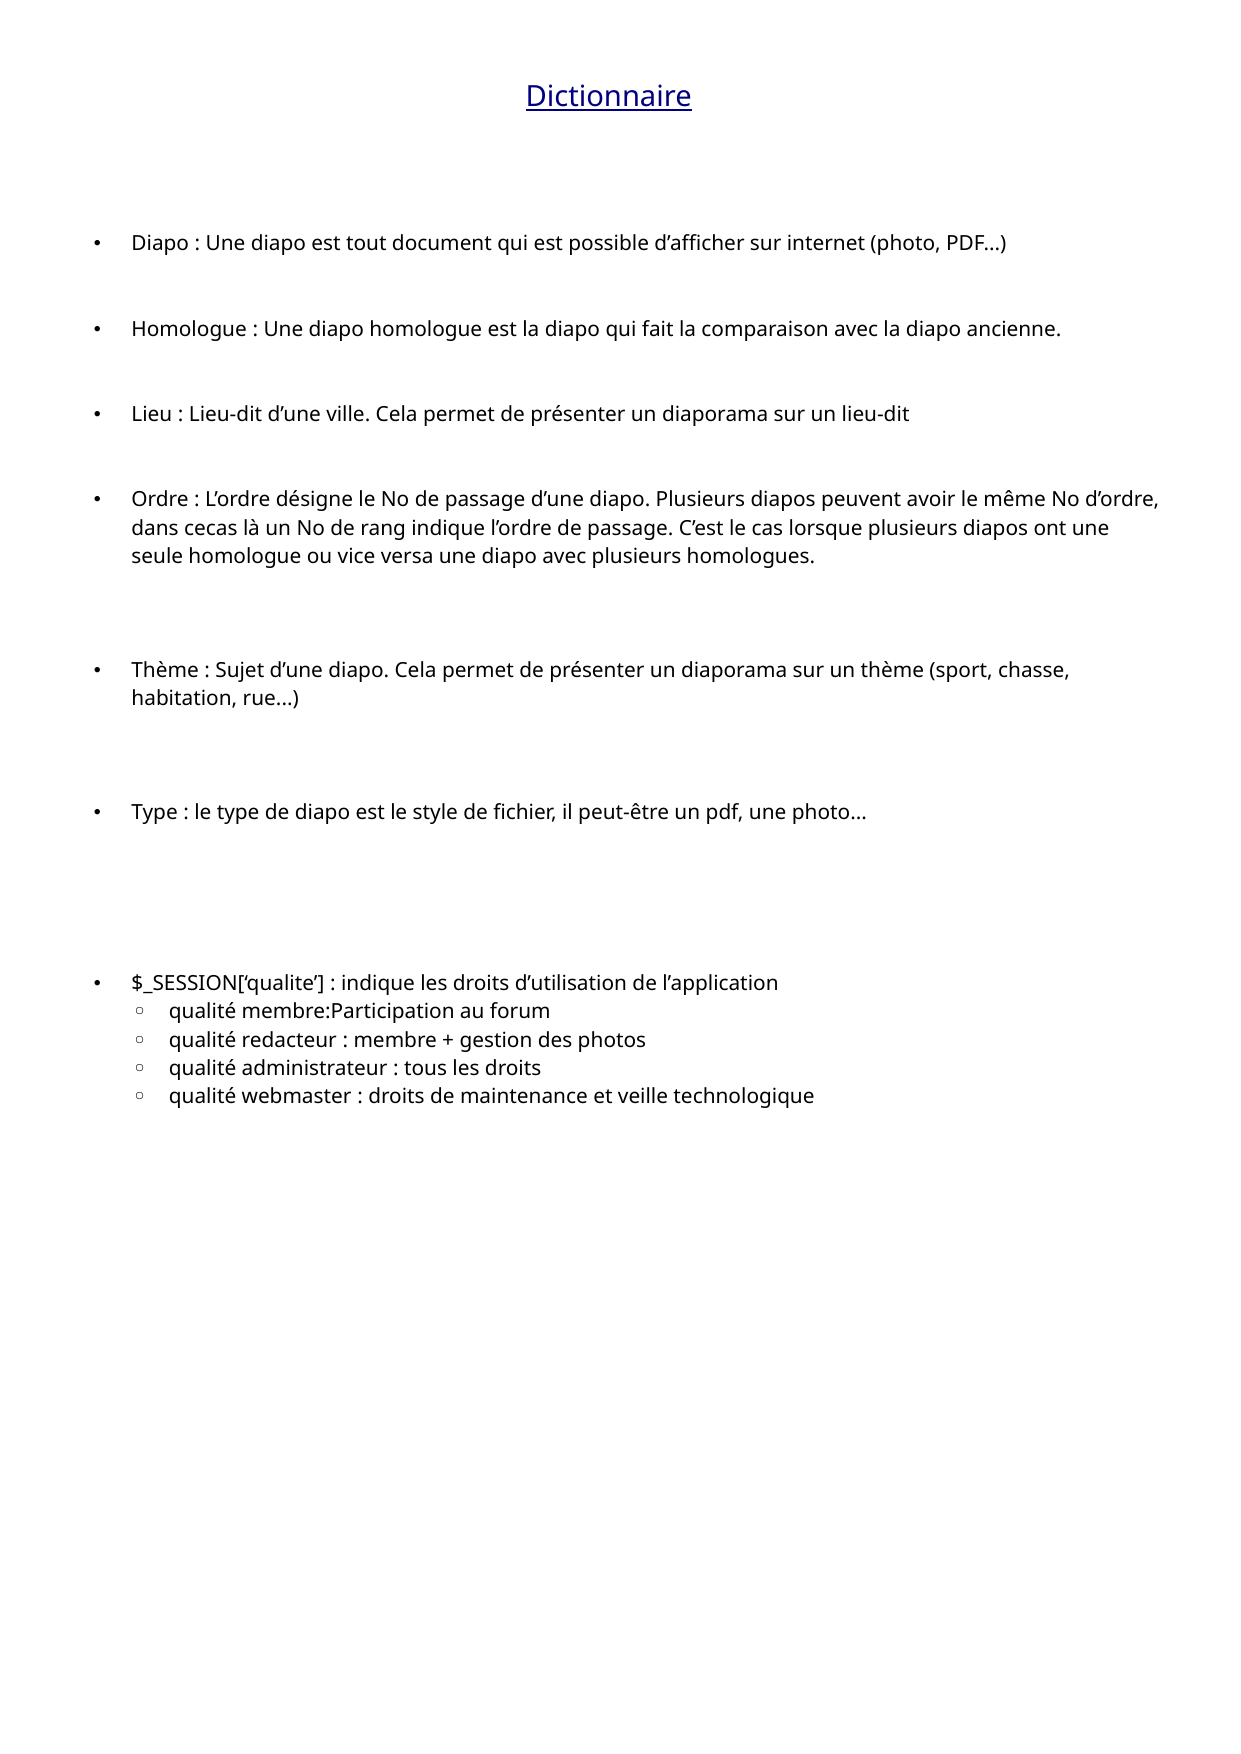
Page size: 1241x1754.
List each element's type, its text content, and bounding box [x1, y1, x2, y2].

list qualité redacteur : membre + gestion des photos [131, 1025, 1161, 1053]
text Dictionnaire [56, 75, 1161, 115]
list Ordre : L’ordre désigne le No de passage d’une diapo. Plusieurs diapos peuvent avoir le même No d’ordre, dans cecas là un No de rang indique l’ordre de passage. C’est le cas lorsque plusieurs diapos ont une seule homologue ou vice versa une diapo avec plusieurs homologues. [94, 484, 1161, 570]
list qualité administrateur : tous les droits [131, 1053, 1161, 1082]
list $_SESSION[‘qualite’] : indique les droits d’utilisation de l’application [94, 968, 1161, 996]
list qualité membre:Participation au forum [131, 996, 1161, 1025]
list Thème : Sujet d’une diapo. Cela permet de présenter un diaporama sur un thème (sport, chasse, habitation, rue...) [94, 655, 1161, 712]
list Diapo : Une diapo est tout document qui est possible d’afficher sur internet (photo, PDF...) [94, 228, 1161, 257]
list Lieu : Lieu-dit d’une ville. Cela permet de présenter un diaporama sur un lieu-dit [94, 399, 1161, 427]
list Type : le type de diapo est le style de fichier, il peut-être un pdf, une photo... [94, 797, 1161, 826]
list qualité webmaster : droits de maintenance et veille technologique [131, 1082, 1161, 1110]
list Homologue : Une diapo homologue est la diapo qui fait la comparaison avec la diapo ancienne. [94, 314, 1161, 342]
